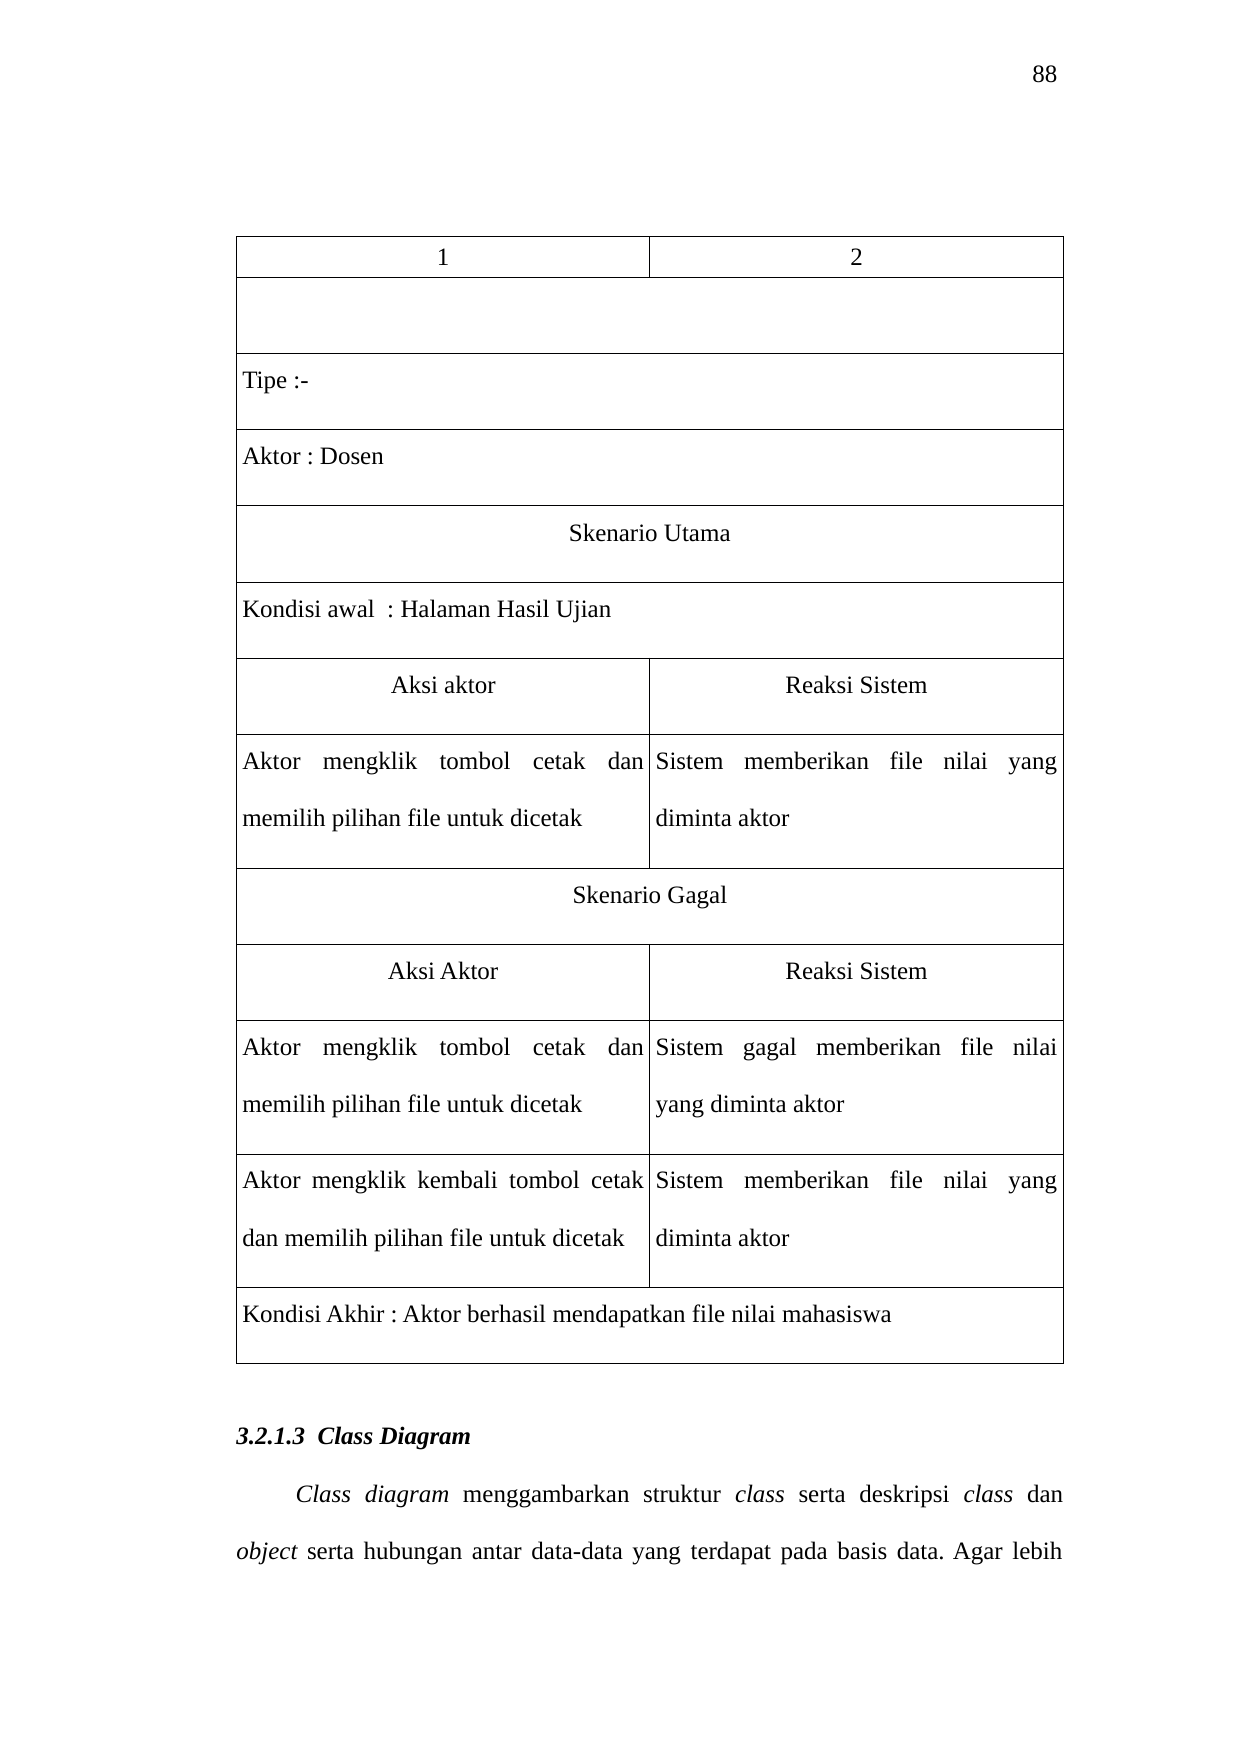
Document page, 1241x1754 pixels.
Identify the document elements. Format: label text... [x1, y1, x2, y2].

table_cell Aktor mengklik kembali tombol cetak dan memilih pilihan file untuk dicetak [237, 1155, 649, 1287]
table_cell Aksi aktor [237, 659, 649, 734]
table_cell Kondisi Akhir : Aktor berhasil mendapatkan file nilai mahasiswa [237, 1288, 1063, 1363]
table_cell Aktor : Dosen [237, 430, 1063, 505]
text Class diagram menggambarkan struktur class serta deskripsi class dan object serta hubungan antar data-data yang terdapat pada basis data. Agar lebih [236, 1479, 1063, 1565]
table_cell Kondisi awal : Halaman Hasil Ujian [237, 583, 1063, 658]
table_cell Tipe :- [237, 354, 1063, 429]
table_header 1 [237, 237, 649, 277]
table_cell Reaksi Sistem [650, 945, 1063, 1020]
table_cell [237, 278, 1063, 353]
table_header 2 [650, 237, 1063, 277]
table_cell Sistem gagal memberikan file nilai yang diminta aktor [650, 1021, 1063, 1153]
table_cell Skenario Gagal [237, 869, 1063, 944]
table_cell Sistem memberikan file nilai yang diminta aktor [650, 735, 1063, 867]
table_cell Reaksi Sistem [650, 659, 1063, 734]
table_cell Aktor mengklik tombol cetak dan memilih pilihan file untuk dicetak [237, 735, 649, 867]
table_cell Sistem memberikan file nilai yang diminta aktor [650, 1155, 1063, 1287]
subtitle Class Diagram [236, 1421, 1063, 1450]
table_cell Skenario Utama [237, 506, 1063, 582]
table_cell Aksi Aktor [237, 945, 649, 1020]
table_cell Aktor mengklik tombol cetak dan memilih pilihan file untuk dicetak [237, 1021, 649, 1153]
